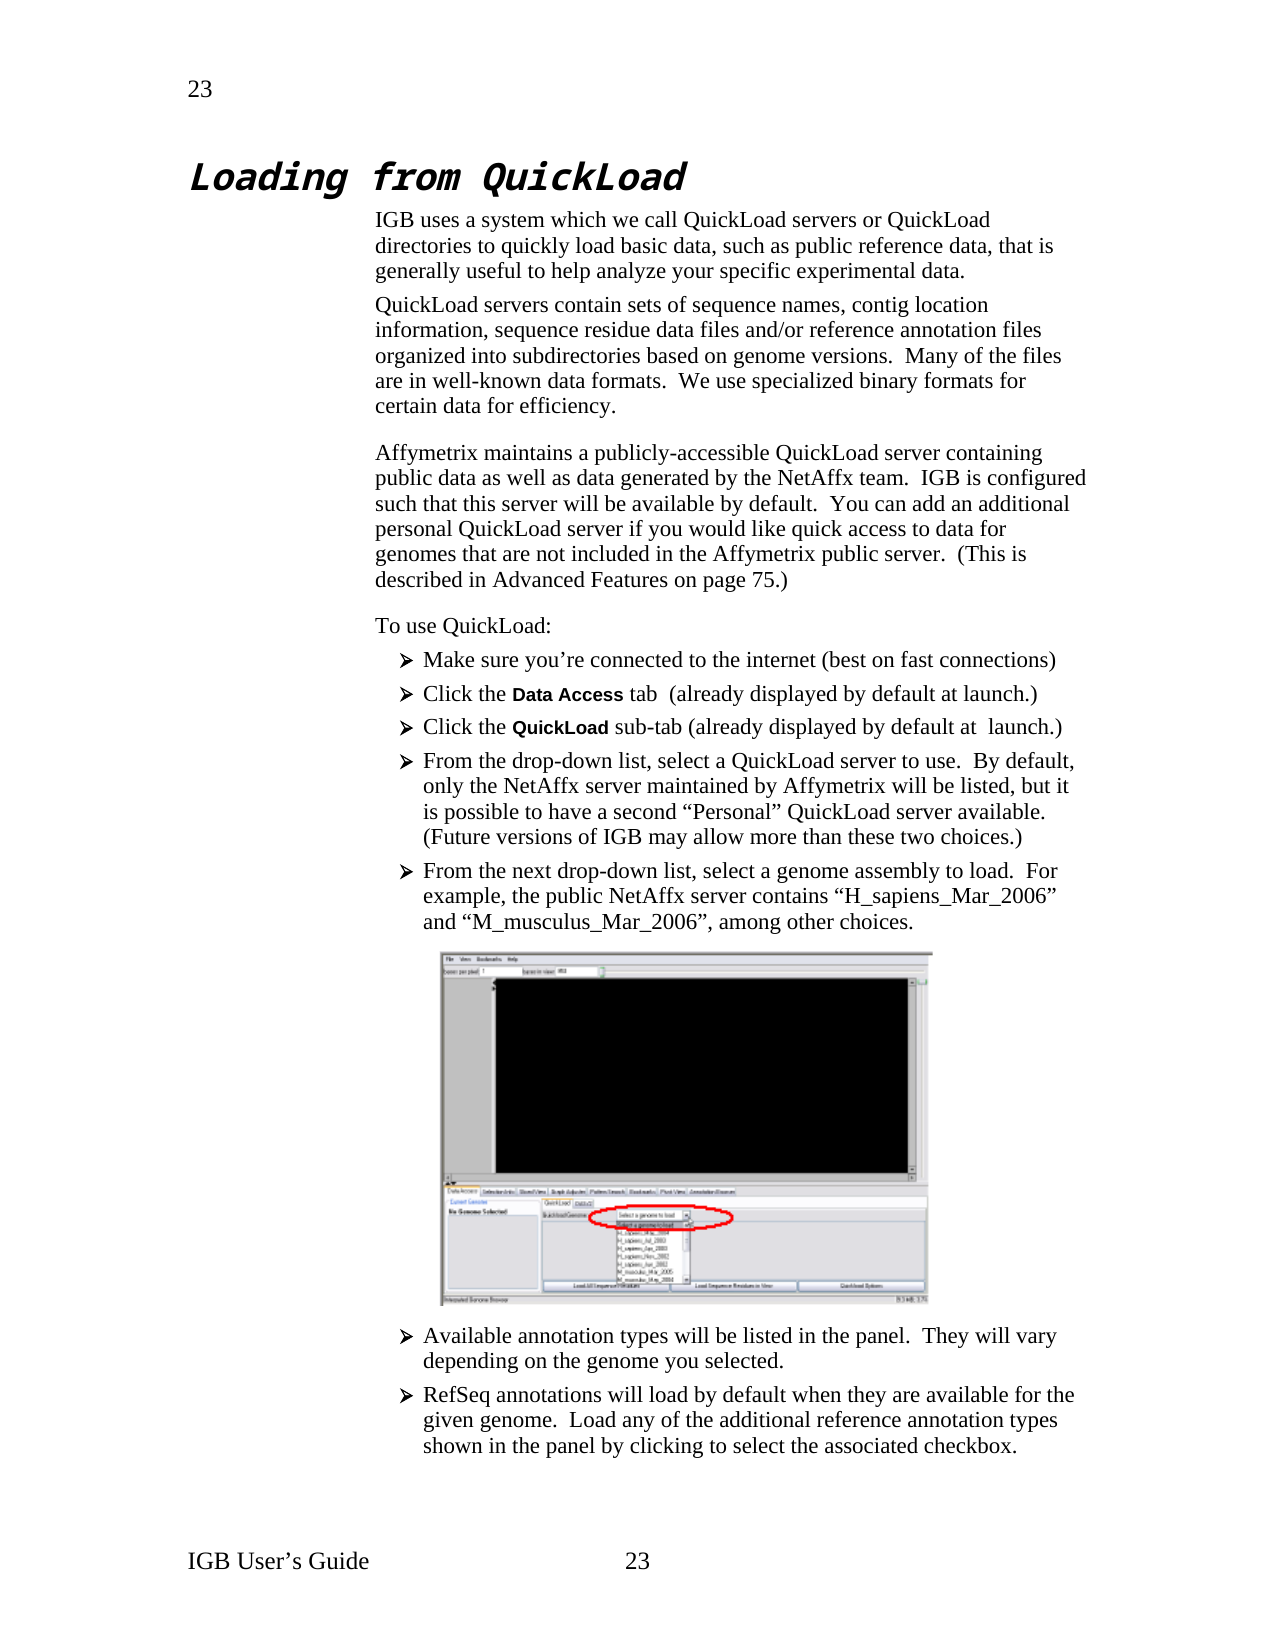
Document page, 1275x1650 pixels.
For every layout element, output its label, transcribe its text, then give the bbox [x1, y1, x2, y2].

text QuickLoad servers contain sets of sequence names, contig location information, sequence residue data files and/or reference annotation files organized into subdirectories based on genome versions. Many of the files are in well-known data formats. We use specialized binary formats for certain data for efficiency. [375, 292, 1087, 419]
list From the drop-down list, select a QuickLoad server to use. By default, only the NetAffx server maintained by Affymetrix will be listed, but it is possible to have a second “Personal” QuickLoad server available. (Future versions of IGB may allow more than these two choices.) [399, 748, 1087, 850]
list Click the Data Access tab (already displayed by default at launch.) [399, 681, 1087, 706]
list RefSeq annotations will load by default when they are available for the given genome. Load any of the additional reference annotation types shown in the panel by clicking to select the associated checkbox. [399, 1382, 1087, 1458]
list From the next drop-down list, select a genome assembly to load. For example, the public NetAffx server contains “H_sapiens_Mar_2006” and “M_musculus_Mar_2006”, among other choices. [399, 858, 1087, 934]
list Make sure you’re connected to the internet (best on fast connections) [399, 647, 1087, 672]
text IGB uses a system which we call QuickLoad servers or QuickLoad directories to quickly load basic data, such as public reference data, that is generally useful to help analyze your specific experimental data. [375, 207, 1087, 283]
text Affymetrix maintains a publicly-accessible QuickLoad server containing public data as well as data generated by the NetAffx team. IGB is configured such that this server will be available by default. You can add an additional personal QuickLoad server if you would like quick access to data for genomes that are not included in the Affymetrix public server. (This is described in Advanced Features on page 75.) [375, 440, 1087, 592]
subtitle Loading from QuickLoad [187, 150, 1087, 201]
text To use QuickLoad: [375, 613, 1087, 638]
list Click the QuickLoad sub-tab (already displayed by default at launch.) [399, 714, 1087, 740]
picture [439, 951, 933, 1306]
list Available annotation types will be listed in the panel. They will vary depending on the genome you selected. [399, 1323, 1087, 1374]
